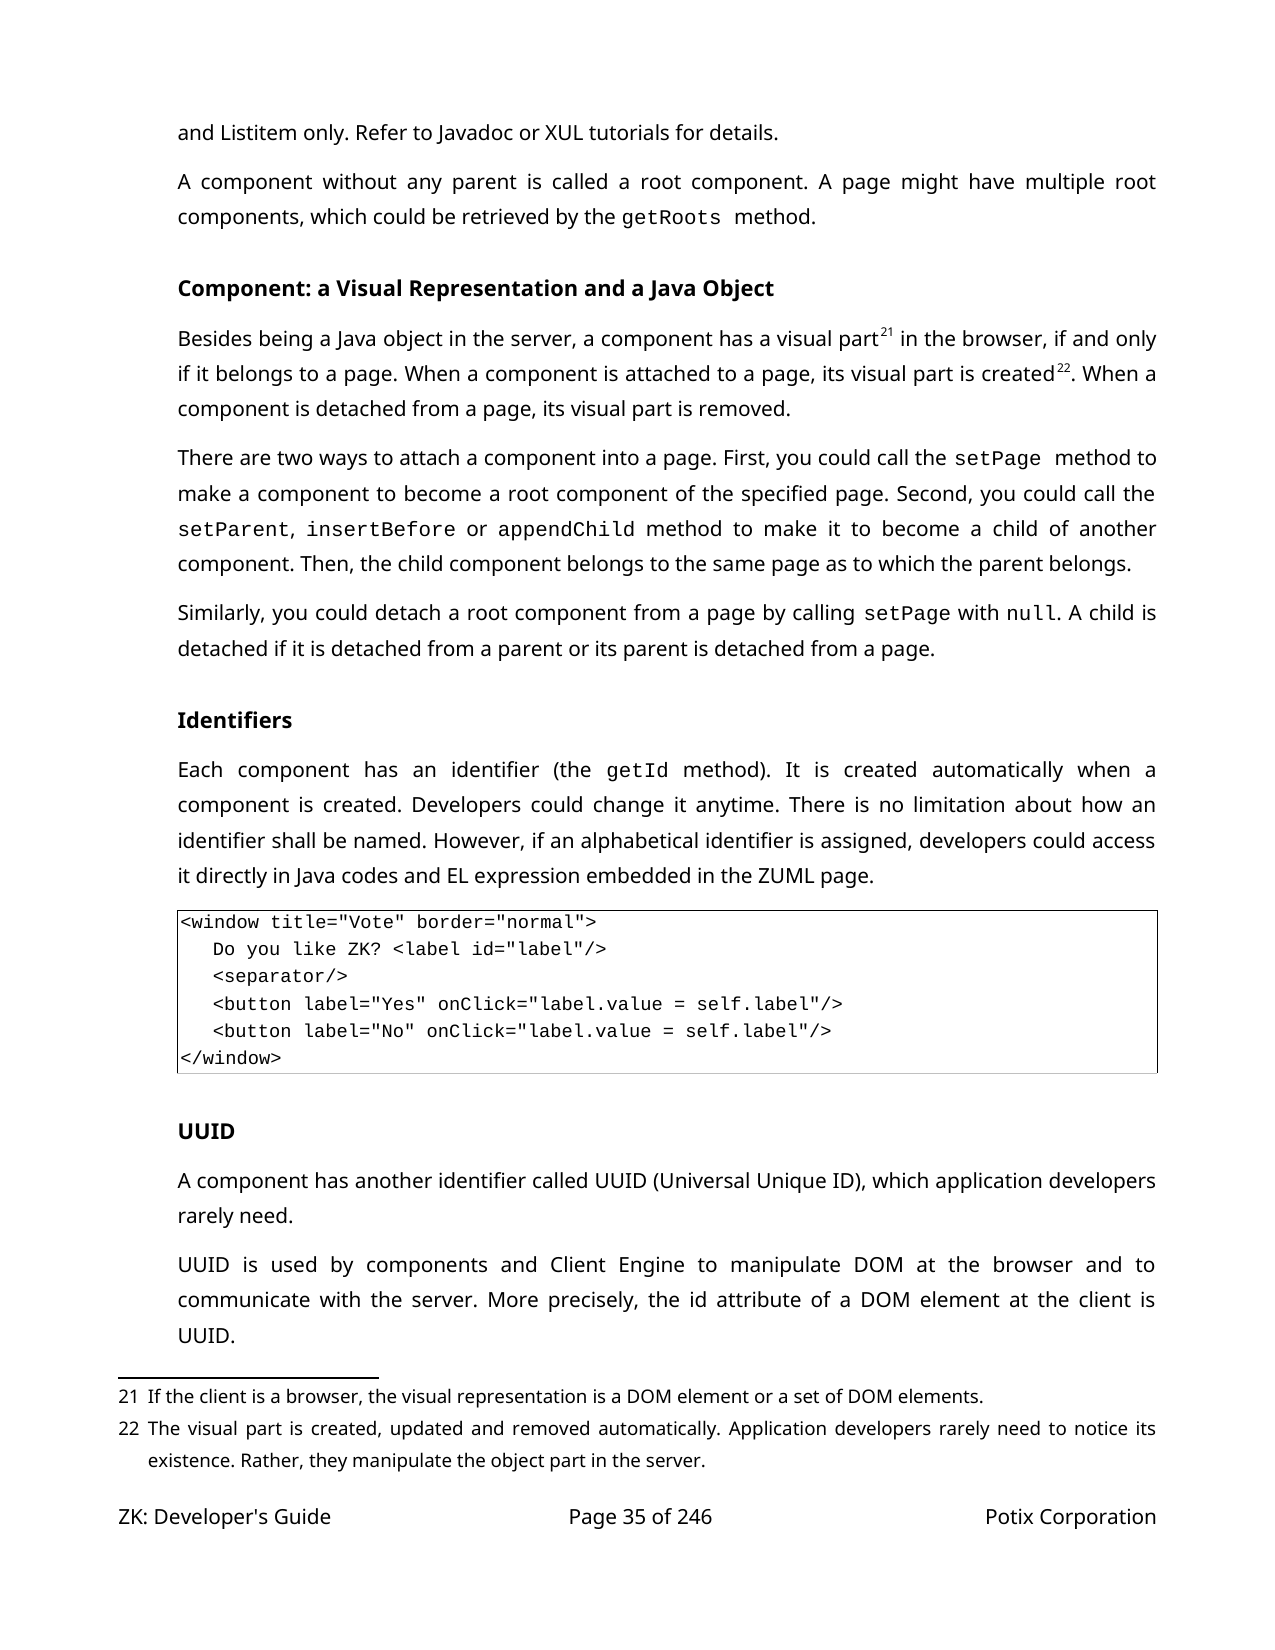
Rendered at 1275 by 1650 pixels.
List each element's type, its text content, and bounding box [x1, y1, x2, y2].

text and Listitem only. Refer to Javadoc or XUL tutorials for details. [177, 118, 1157, 146]
text The visual part is created, updated and removed automatically. Application developers rarely need to notice its existence. Rather, they manipulate the object part in the server. [118, 1416, 1157, 1473]
text <button label="No" onClick="label.value = self.label"/> [178, 1019, 1157, 1043]
text <button label="Yes" onClick="label.value = self.label"/> [178, 991, 1157, 1016]
text If the client is a browser, the visual representation is a DOM element or a set of DOM elements. [118, 1384, 1157, 1409]
text Do you like ZK? <label id="label"/> [178, 937, 1157, 961]
text Each component has an identifier (the getId method). It is created automatically when a component is created. Developers could change it anytime. There is no limitation about how an identifier shall be named. However, if an alphabetical identifier is assigned, developers could access it directly in Java codes and EL expression embedded in the ZUML page. [177, 755, 1157, 889]
text Besides being a Java object in the server, a component has a visual part in the browser, if and only if it belongs to a page. When a component is attached to a page, its visual part is created. When a component is detached from a page, its visual part is removed. [177, 324, 1157, 422]
subtitle Component: a Visual Representation and a Java Object [177, 273, 1157, 303]
text <separator/> [178, 964, 1157, 988]
text A component without any parent is called a root component. A page might have multiple root components, which could be retrieved by the getRoots method. [177, 167, 1157, 231]
text UUID is used by components and Client Engine to manipulate DOM at the browser and to communicate with the server. More precisely, the id attribute of a DOM element at the client is UUID. [177, 1250, 1157, 1349]
text There are two ways to attach a component into a page. First, you could call the setPage method to make a component to become a root component of the specified page. Second, you could call the setParent, insertBefore or appendChild method to make it to become a child of another component. Then, the child component belongs to the same page as to which the parent belongs. [177, 443, 1157, 578]
text </window> [178, 1046, 1157, 1073]
subtitle Identifiers [177, 704, 1157, 734]
text A component has another identifier called UUID (Universal Unique ID), which application developers rarely need. [177, 1166, 1157, 1230]
text Similarly, you could detach a root component from a page by calling setPage with null. A child is detached if it is detached from a parent or its parent is detached from a page. [177, 598, 1157, 662]
text <window title="Vote" border="normal"> [178, 911, 1157, 934]
subtitle UUID [177, 1116, 1157, 1146]
